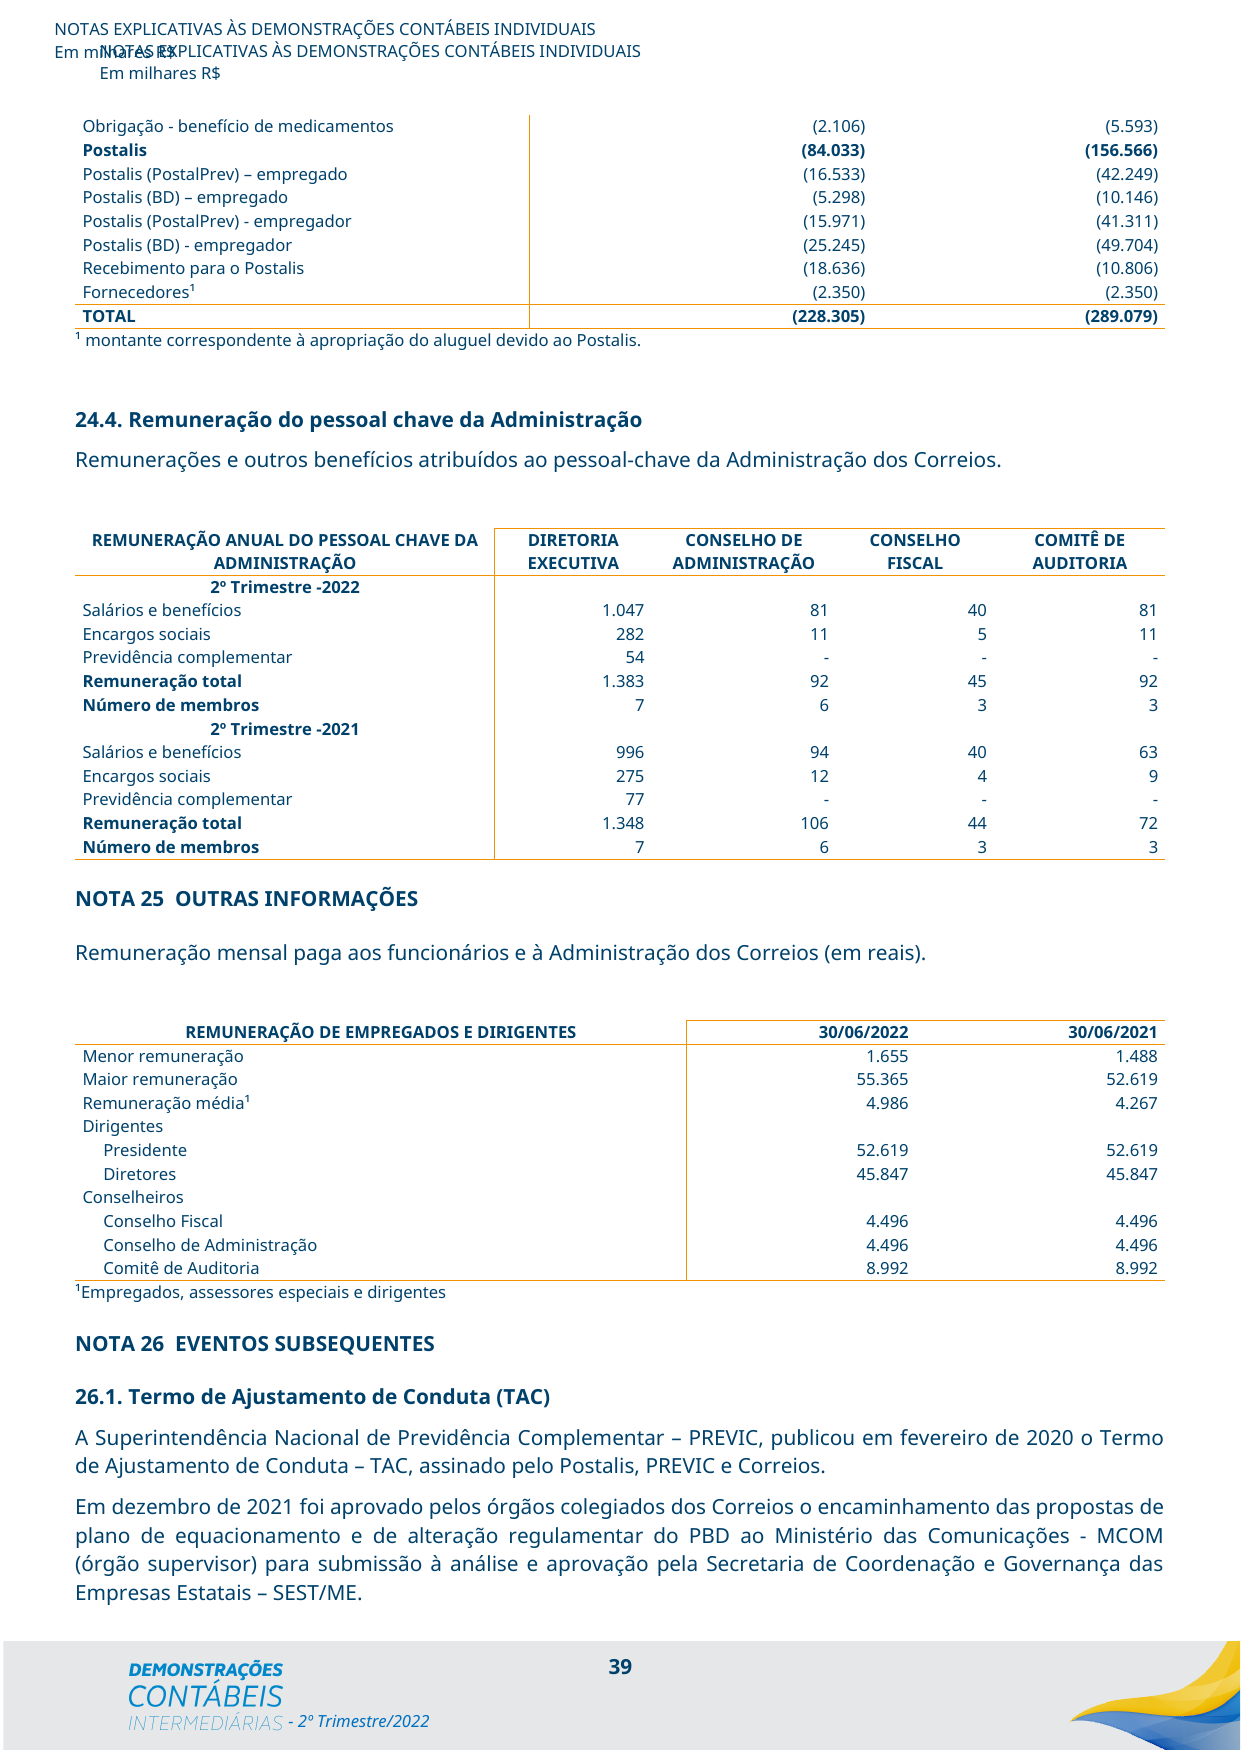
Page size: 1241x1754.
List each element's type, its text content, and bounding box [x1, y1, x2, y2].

table_cell Remuneração total [75, 669, 494, 693]
table_cell 5 [836, 622, 994, 646]
table_cell Remuneração total [75, 811, 494, 835]
table_cell 52.619 [687, 1138, 916, 1162]
table_cell Diretores [75, 1162, 686, 1185]
table_cell [483, 280, 529, 304]
table_cell 1.383 [495, 669, 652, 693]
table_cell 996 [495, 740, 652, 764]
table_cell Postalis (BD) - empregador [75, 233, 483, 257]
table_cell Salários e benefícios [75, 599, 494, 622]
table_cell (16.533) [530, 162, 872, 186]
table_header CONSELHO FISCAL [836, 529, 994, 575]
table_cell (49.704) [873, 233, 1165, 257]
table_cell (42.249) [873, 162, 1165, 186]
table_cell (5.593) [873, 115, 1165, 138]
subtitle OUTRAS INFORMAÇÕES [75, 884, 1165, 913]
table_cell - [994, 646, 1165, 669]
table_cell [836, 576, 994, 598]
table_cell Salários e benefícios [75, 740, 494, 764]
table_cell (5.298) [530, 186, 872, 209]
table_cell 1.655 [687, 1045, 916, 1067]
table_cell 94 [652, 740, 836, 764]
table_cell 1.348 [495, 811, 652, 835]
table_cell 6 [652, 693, 836, 717]
table_cell 11 [652, 622, 836, 646]
text Remunerações e outros benefícios atribuídos ao pessoal-chave da Administração dos Correios. [75, 446, 1165, 474]
table_cell 54 [495, 646, 652, 669]
table_header CONSELHO DE ADMINISTRAÇÃO [652, 529, 836, 575]
table_cell [483, 209, 529, 233]
table_cell Encargos sociais [75, 622, 494, 646]
table_cell 63 [994, 740, 1165, 764]
table_cell 55.365 [687, 1067, 916, 1091]
table_cell (2.106) [530, 115, 872, 138]
table_cell Conselho de Administração [75, 1233, 686, 1256]
table_cell 3 [836, 835, 994, 858]
table_cell 92 [652, 669, 836, 693]
list Termo de Ajustamento de Conduta (TAC) [75, 1382, 1165, 1411]
table_cell Número de membros [75, 693, 494, 717]
table_cell Presidente [75, 1138, 686, 1162]
table_cell 8.992 [687, 1256, 916, 1280]
table_cell 2º Trimestre -2022 [75, 576, 494, 598]
table_cell (25.245) [530, 233, 872, 257]
table_cell 4.496 [687, 1233, 916, 1256]
table_cell [483, 138, 529, 162]
table_cell [652, 717, 836, 740]
table_cell 40 [836, 740, 994, 764]
table_cell Postalis (PostalPrev) – empregado [75, 162, 483, 186]
table_cell [836, 717, 994, 740]
table_cell [495, 717, 652, 740]
table_cell (228.305) [530, 305, 872, 327]
table_header 30/06/2022 [687, 1021, 916, 1043]
table_cell Conselho Fiscal [75, 1209, 686, 1233]
text ¹ montante correspondente à apropriação do aluguel devido ao Postalis. [75, 329, 1165, 351]
table_cell TOTAL [75, 305, 483, 327]
table_cell (2.350) [873, 280, 1165, 304]
table_cell Remuneração média¹ [75, 1091, 686, 1114]
table_cell Número de membros [75, 835, 494, 858]
table_cell Maior remuneração [75, 1067, 686, 1091]
table_cell 81 [652, 599, 836, 622]
table_cell 52.619 [916, 1067, 1165, 1091]
table_cell - [652, 788, 836, 811]
table_cell [652, 576, 836, 598]
table_cell Menor remuneração [75, 1045, 686, 1067]
table_cell [483, 186, 529, 209]
table_cell [687, 1185, 916, 1209]
table_cell (10.146) [873, 186, 1165, 209]
table_cell Comitê de Auditoria [75, 1256, 686, 1280]
table_cell [687, 1115, 916, 1138]
table_cell 11 [994, 622, 1165, 646]
text Remuneração mensal paga aos funcionários e à Administração dos Correios (em reais). [75, 938, 1165, 966]
table_cell 3 [994, 693, 1165, 717]
table_cell [495, 576, 652, 598]
table_cell 4.496 [916, 1233, 1165, 1256]
table_cell 3 [836, 693, 994, 717]
table_cell Dirigentes [75, 1115, 686, 1138]
table_header DIRETORIA EXECUTIVA [495, 529, 652, 575]
table_cell 45.847 [916, 1162, 1165, 1185]
table_cell [483, 233, 529, 257]
subtitle EVENTOS SUBSEQUENTES [75, 1329, 1165, 1357]
table_cell 45.847 [687, 1162, 916, 1185]
table_cell 2º Trimestre -2021 [75, 717, 494, 740]
table_cell (18.636) [530, 257, 872, 280]
text Em dezembro de 2021 foi aprovado pelos órgãos colegiados dos Correios o encaminhamento das propostas de plano de equacionamento e de alteração regulamentar do PBD ao Ministério das Comunicações - MCOM (órgão supervisor) para submissão à análise e aprovação pela Secretaria de Coordenação e Governança das Empresas Estatais – SEST/ME. [75, 1492, 1165, 1606]
table_cell (2.350) [530, 280, 872, 304]
table_header 30/06/2021 [916, 1021, 1165, 1043]
table_cell (15.971) [530, 209, 872, 233]
table_cell 8.992 [916, 1256, 1165, 1280]
table_cell 52.619 [916, 1138, 1165, 1162]
table_cell (10.806) [873, 257, 1165, 280]
table_cell 72 [994, 811, 1165, 835]
table_cell (156.566) [873, 138, 1165, 162]
table_cell (41.311) [873, 209, 1165, 233]
table_cell 1.488 [916, 1045, 1165, 1067]
table_cell [916, 1115, 1165, 1138]
table_cell [483, 162, 529, 186]
table_cell Recebimento para o Postalis [75, 257, 483, 280]
table_cell 7 [495, 835, 652, 858]
table_cell 106 [652, 811, 836, 835]
table_cell 4.496 [687, 1209, 916, 1233]
table_cell 12 [652, 764, 836, 788]
table_cell Fornecedores¹ [75, 280, 483, 304]
table_cell 275 [495, 764, 652, 788]
table_cell 45 [836, 669, 994, 693]
table_header REMUNERAÇÃO DE EMPREGADOS E DIRIGENTES [75, 1020, 686, 1043]
table_cell Postalis [75, 138, 483, 162]
table_cell 4.267 [916, 1091, 1165, 1114]
picture [3, 1641, 1241, 1750]
table_cell Encargos sociais [75, 764, 494, 788]
list Remuneração do pessoal chave da Administração [75, 405, 1165, 433]
table_cell Postalis (BD) – empregado [75, 186, 483, 209]
table_cell 1.047 [495, 599, 652, 622]
table_cell 44 [836, 811, 994, 835]
table_cell (84.033) [530, 138, 872, 162]
table_cell Previdência complementar [75, 788, 494, 811]
table_cell (289.079) [873, 305, 1165, 327]
text ¹Empregados, assessores especiais e dirigentes [75, 1281, 1165, 1304]
table_cell 77 [495, 788, 652, 811]
table_cell [916, 1185, 1165, 1209]
table_cell [483, 115, 529, 138]
table_cell - [994, 788, 1165, 811]
table_cell - [836, 788, 994, 811]
table_cell 92 [994, 669, 1165, 693]
table_cell - [652, 646, 836, 669]
table_cell 4.496 [916, 1209, 1165, 1233]
table_cell 6 [652, 835, 836, 858]
table_cell 4.986 [687, 1091, 916, 1114]
table_cell [483, 305, 529, 327]
table_cell 81 [994, 599, 1165, 622]
table_cell 7 [495, 693, 652, 717]
table_cell 3 [994, 835, 1165, 858]
table_cell - [836, 646, 994, 669]
table_cell [483, 257, 529, 280]
table_header COMITÊ DE AUDITORIA [994, 529, 1165, 575]
table_cell Obrigação - benefício de medicamentos [75, 115, 483, 138]
table_cell Conselheiros [75, 1185, 686, 1209]
table_cell 282 [495, 622, 652, 646]
table_cell Postalis (PostalPrev) - empregador [75, 209, 483, 233]
table_cell [994, 717, 1165, 740]
table_header REMUNERAÇÃO ANUAL DO PESSOAL CHAVE DA ADMINISTRAÇÃO [75, 528, 494, 575]
text A Superintendência Nacional de Previdência Complementar – PREVIC, publicou em fevereiro de 2020 o Termo de Ajustamento de Conduta – TAC, assinado pelo Postalis, PREVIC e Correios. [75, 1423, 1165, 1480]
table_cell Previdência complementar [75, 646, 494, 669]
table_cell [994, 576, 1165, 598]
table_cell 40 [836, 599, 994, 622]
table_cell 9 [994, 764, 1165, 788]
table_cell 4 [836, 764, 994, 788]
